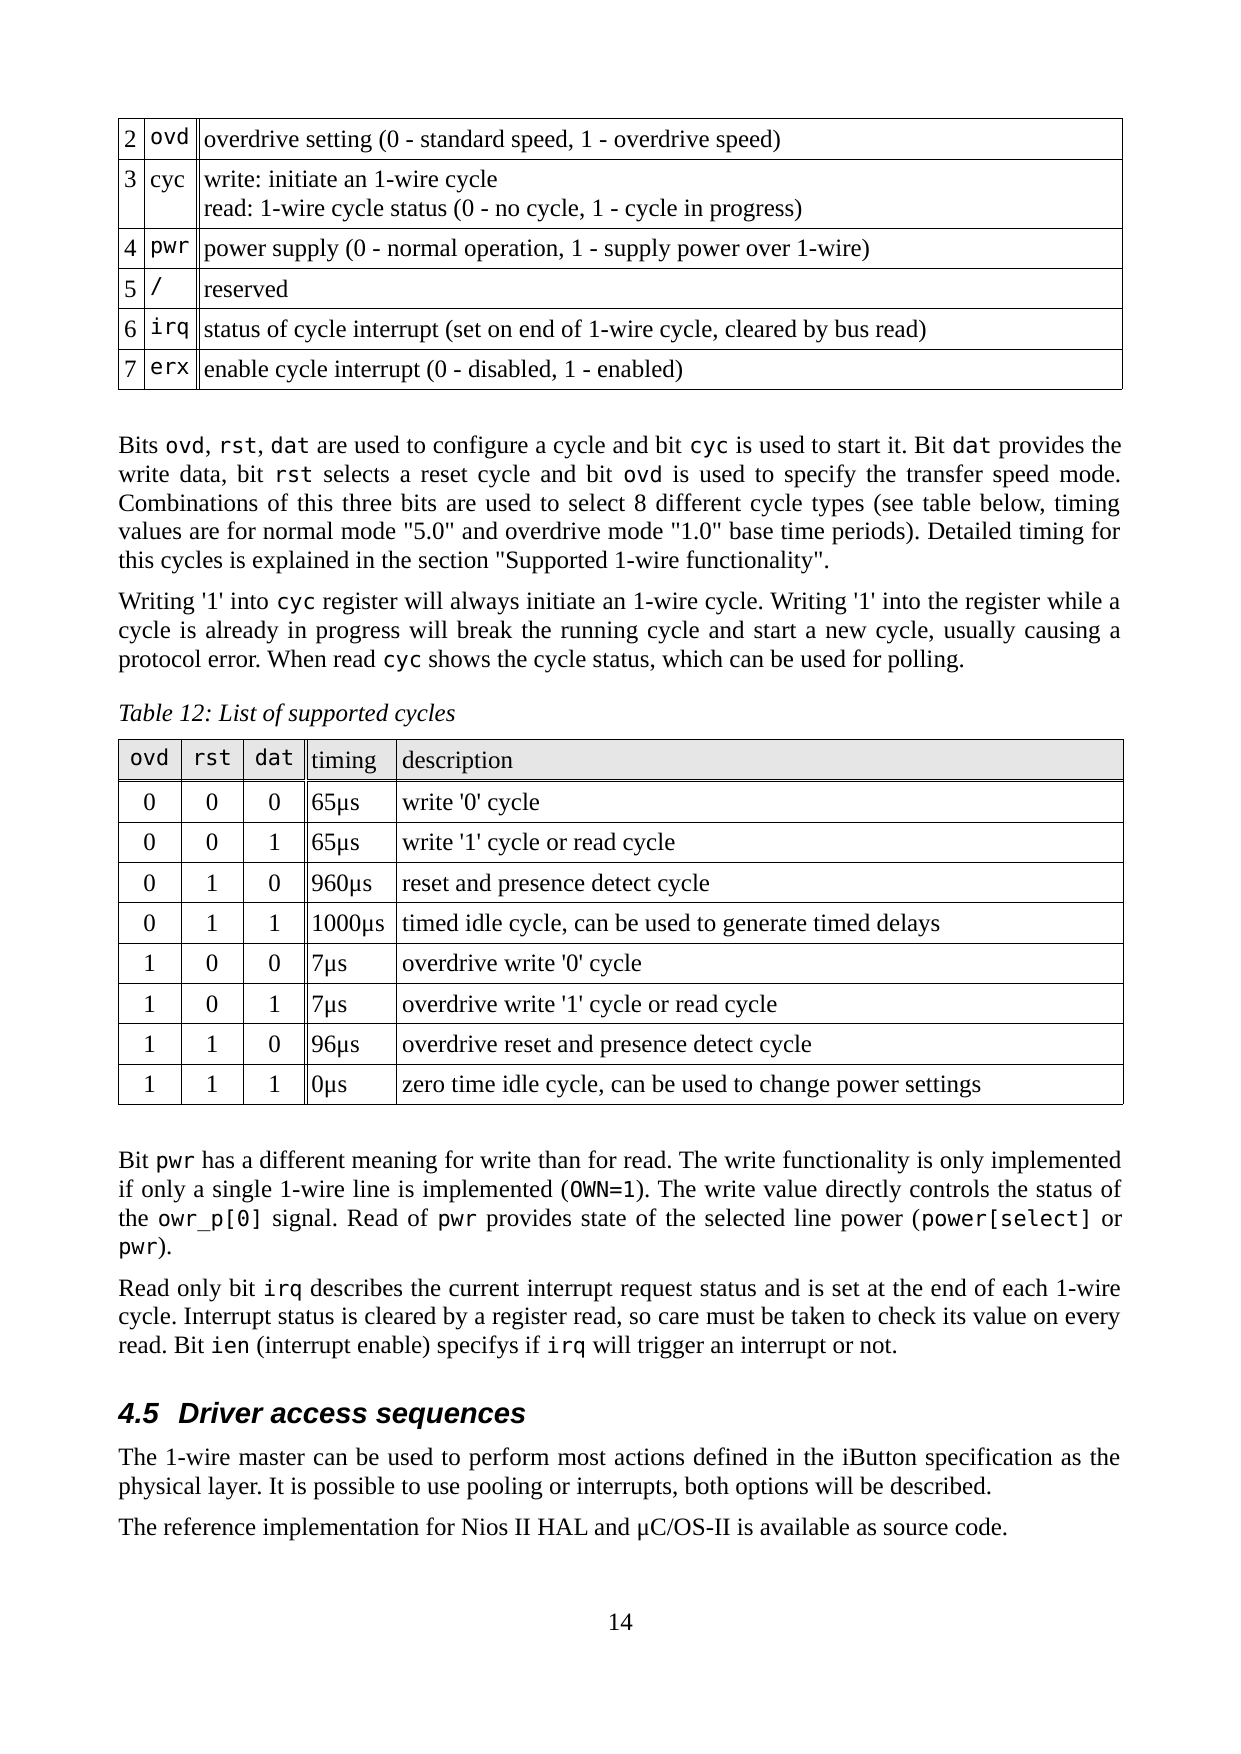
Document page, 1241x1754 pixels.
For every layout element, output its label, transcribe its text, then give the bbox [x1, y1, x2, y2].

table_cell irq [145, 309, 196, 348]
table_cell / [145, 269, 196, 308]
table_header rst [182, 740, 243, 779]
table_cell 65μs [308, 823, 396, 862]
table_cell 1 [182, 1065, 243, 1104]
table_cell 0 [119, 863, 181, 902]
table_cell 960μs [308, 863, 396, 902]
table_cell overdrive write '1' cycle or read cycle [397, 984, 1123, 1023]
table_cell 3 [119, 160, 144, 227]
table_cell 0 [182, 984, 243, 1023]
table_cell 0 [244, 863, 304, 902]
table_header ovd [119, 740, 181, 779]
text Read only bit irq describes the current interrupt request status and is set at the end of each 1-wire cycle. Interrupt status is cleared by a register read, so care must be taken to check its value on every read. Bit ien (interrupt enable) specifys if irq will trigger an interrupt or not. [118, 1273, 1122, 1359]
table_cell overdrive reset and presence detect cycle [397, 1024, 1123, 1063]
table_header timing [308, 740, 396, 779]
table_cell cyc [145, 160, 196, 227]
table_cell pwr [145, 229, 196, 268]
table_cell 0 [182, 823, 243, 862]
table_cell zero time idle cycle, can be used to change power settings [397, 1065, 1123, 1104]
table_cell 1 [244, 984, 304, 1023]
text Bits ovd, rst, dat are used to configure a cycle and bit cyc is used to start it. Bit dat provides the write data, bit rst selects a reset cycle and bit ovd is used to specify the transfer speed mode. Combinations of this three bits are used to select 8 different cycle types (see table below, timing values are for normal mode "5.0" and overdrive mode "1.0" base time periods). Detailed timing for this cycles is explained in the section "Supported 1-wire functionality". [118, 430, 1122, 574]
table_cell 1 [244, 903, 304, 943]
table_cell write '0' cycle [397, 782, 1123, 822]
table_header dat [244, 740, 304, 779]
table_cell reset and presence detect cycle [397, 863, 1123, 902]
table_cell enable cycle interrupt (0 - disabled, 1 - enabled) [200, 350, 1122, 389]
text Table 12: List of supported cycles [118, 698, 1122, 726]
table_cell 65μs [308, 782, 396, 822]
table_cell 0μs [308, 1065, 396, 1104]
table_cell 0 [119, 782, 181, 822]
subtitle Driver access sequences [118, 1396, 1122, 1430]
table_cell 7μs [308, 944, 396, 983]
table_cell power supply (0 - normal operation, 1 - supply power over 1-wire) [200, 229, 1122, 268]
table_cell 4 [119, 229, 144, 268]
table_cell 7μs [308, 984, 396, 1023]
table_cell 1 [244, 1065, 304, 1104]
table_cell 1 [119, 944, 181, 983]
table_cell 6 [119, 309, 144, 348]
table_cell timed idle cycle, can be used to generate timed delays [397, 903, 1123, 943]
table_header description [397, 740, 1123, 779]
table_cell write '1' cycle or read cycle [397, 823, 1123, 862]
table_cell overdrive setting (0 - standard speed, 1 - overdrive speed) [200, 119, 1122, 158]
table_cell 1 [119, 984, 181, 1023]
table_cell 1 [119, 1024, 181, 1063]
text The 1-wire master can be used to perform most actions defined in the iButton specification as the physical layer. It is possible to use pooling or interrupts, both options will be described. [118, 1442, 1122, 1500]
table_cell 0 [119, 903, 181, 943]
text Writing '1' into cyc register will always initiate an 1-wire cycle. Writing '1' into the register while a cycle is already in progress will break the running cycle and start a new cycle, usually causing a protocol error. When read cyc shows the cycle status, which can be used for polling. [118, 586, 1122, 673]
table_cell 0 [119, 823, 181, 862]
table_cell 1 [182, 1024, 243, 1063]
table_cell 1 [244, 823, 304, 862]
table_cell erx [145, 350, 196, 389]
table_cell 2 [119, 119, 144, 158]
table_cell 0 [182, 944, 243, 983]
table_cell overdrive write '0' cycle [397, 944, 1123, 983]
table_cell reserved [200, 269, 1122, 308]
text Bit pwr has a different meaning for write than for read. The write functionality is only implemented if only a single 1-wire line is implemented (OWN=1). The write value directly controls the status of the owr_p[0] signal. Read of pwr provides state of the selected line power (power[select] or pwr). [118, 1145, 1122, 1260]
table_cell 1 [119, 1065, 181, 1104]
table_cell status of cycle interrupt (set on end of 1-wire cycle, cleared by bus read) [200, 309, 1122, 348]
table_cell ovd [145, 119, 196, 158]
text The reference implementation for Nios II HAL and μC/OS-II is available as source code. [118, 1512, 1122, 1541]
table_cell 0 [244, 944, 304, 983]
table_cell 5 [119, 269, 144, 308]
table_cell 1000μs [308, 903, 396, 943]
table_cell 7 [119, 350, 144, 389]
table_cell 0 [244, 1024, 304, 1063]
table_cell write: initiate an 1-wire cycle read: 1-wire cycle status (0 - no cycle, 1 - cycle in progress) [200, 160, 1122, 227]
table_cell 1 [182, 863, 243, 902]
table_cell 96μs [308, 1024, 396, 1063]
table_cell 1 [182, 903, 243, 943]
table_cell 0 [182, 782, 243, 822]
table_cell 0 [244, 782, 304, 822]
